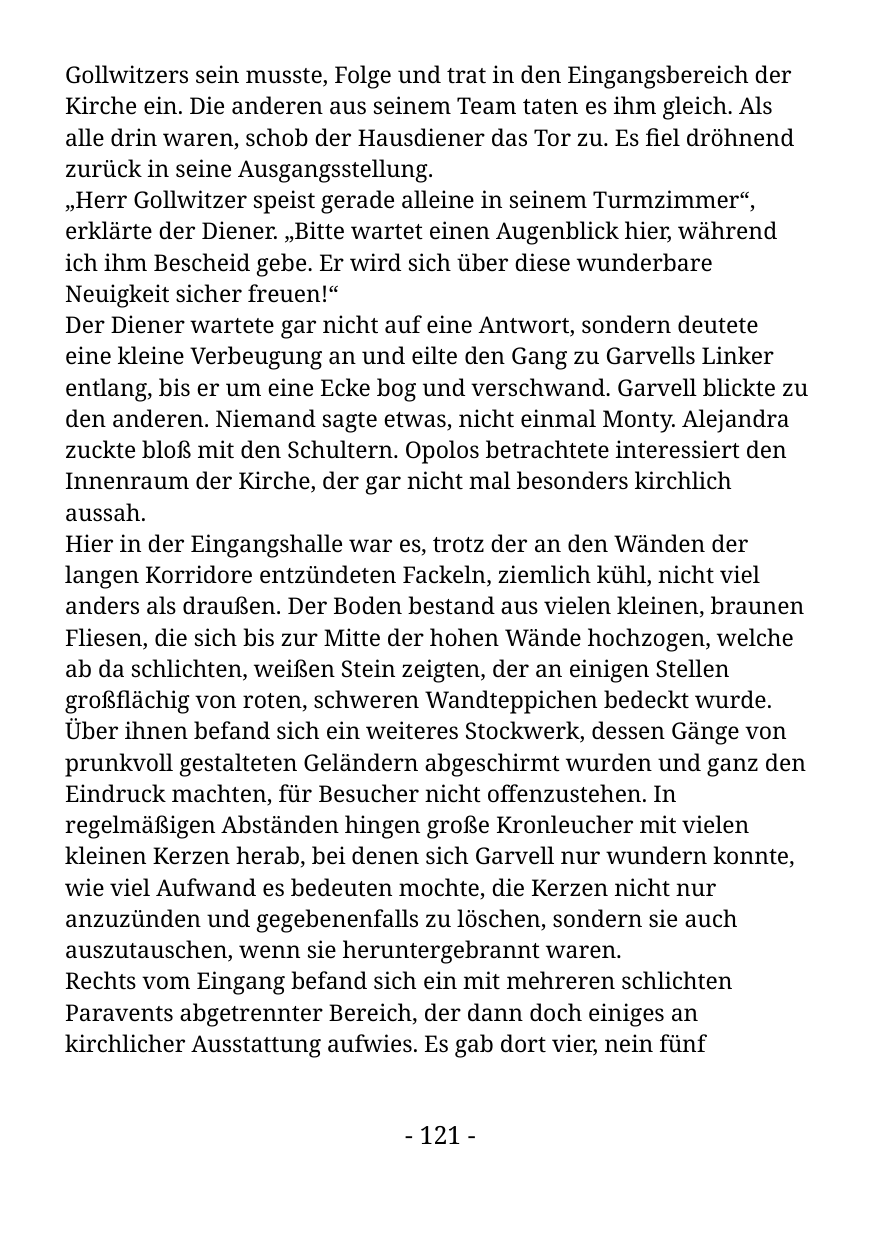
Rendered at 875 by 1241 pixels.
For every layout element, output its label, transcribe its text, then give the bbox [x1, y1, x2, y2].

text „Herr Gollwitzer speist gerade alleine in seinem Turmzimmer“, erklärte der Diener. „Bitte wartet einen Augenblick hier, während ich ihm Bescheid gebe. Er wird sich über diese wunderbare Neuigkeit sicher freuen!“ [65, 184, 809, 309]
text Der Diener wartete gar nicht auf eine Antwort, sondern deutete eine kleine Verbeugung an und eilte den Gang zu Garvells Linker entlang, bis er um eine Ecke bog und verschwand. Garvell blickte zu den anderen. Niemand sagte etwas, nicht einmal Monty. Alejandra zuckte bloß mit den Schultern. Opolos betrachtete interessiert den Innenraum der Kirche, der gar nicht mal besonders kirchlich aussah. [65, 309, 809, 528]
text Rechts vom Eingang befand sich ein mit mehreren schlichten Paravents abgetrennter Bereich, der dann doch einiges an kirchlicher Ausstattung aufwies. Es gab dort vier, nein fünf [65, 965, 809, 1059]
text Gollwitzers sein musste, Folge und trat in den Eingangsbereich der Kirche ein. Die anderen aus seinem Team taten es ihm gleich. Als alle drin waren, schob der Hausdiener das Tor zu. Es fiel dröhnend zurück in seine Ausgangsstellung. [65, 59, 809, 184]
text Hier in der Eingangshalle war es, trotz der an den Wänden der langen Korridore entzündeten Fackeln, ziemlich kühl, nicht viel anders als draußen. Der Boden bestand aus vielen kleinen, braunen Fliesen, die sich bis zur Mitte der hohen Wände hochzogen, welche ab da schlichten, weißen Stein zeigten, der an einigen Stellen großflächig von roten, schweren Wandteppichen bedeckt wurde. Über ihnen befand sich ein weiteres Stockwerk, dessen Gänge von prunkvoll gestalteten Geländern abgeschirmt wurden und ganz den Eindruck machten, für Besucher nicht offenzustehen. In regelmäßigen Abständen hingen große Kronleucher mit vielen kleinen Kerzen herab, bei denen sich Garvell nur wundern konnte, wie viel Aufwand es bedeuten mochte, die Kerzen nicht nur anzuzünden und gegebenenfalls zu löschen, sondern sie auch auszutauschen, wenn sie heruntergebrannt waren. [65, 528, 809, 965]
